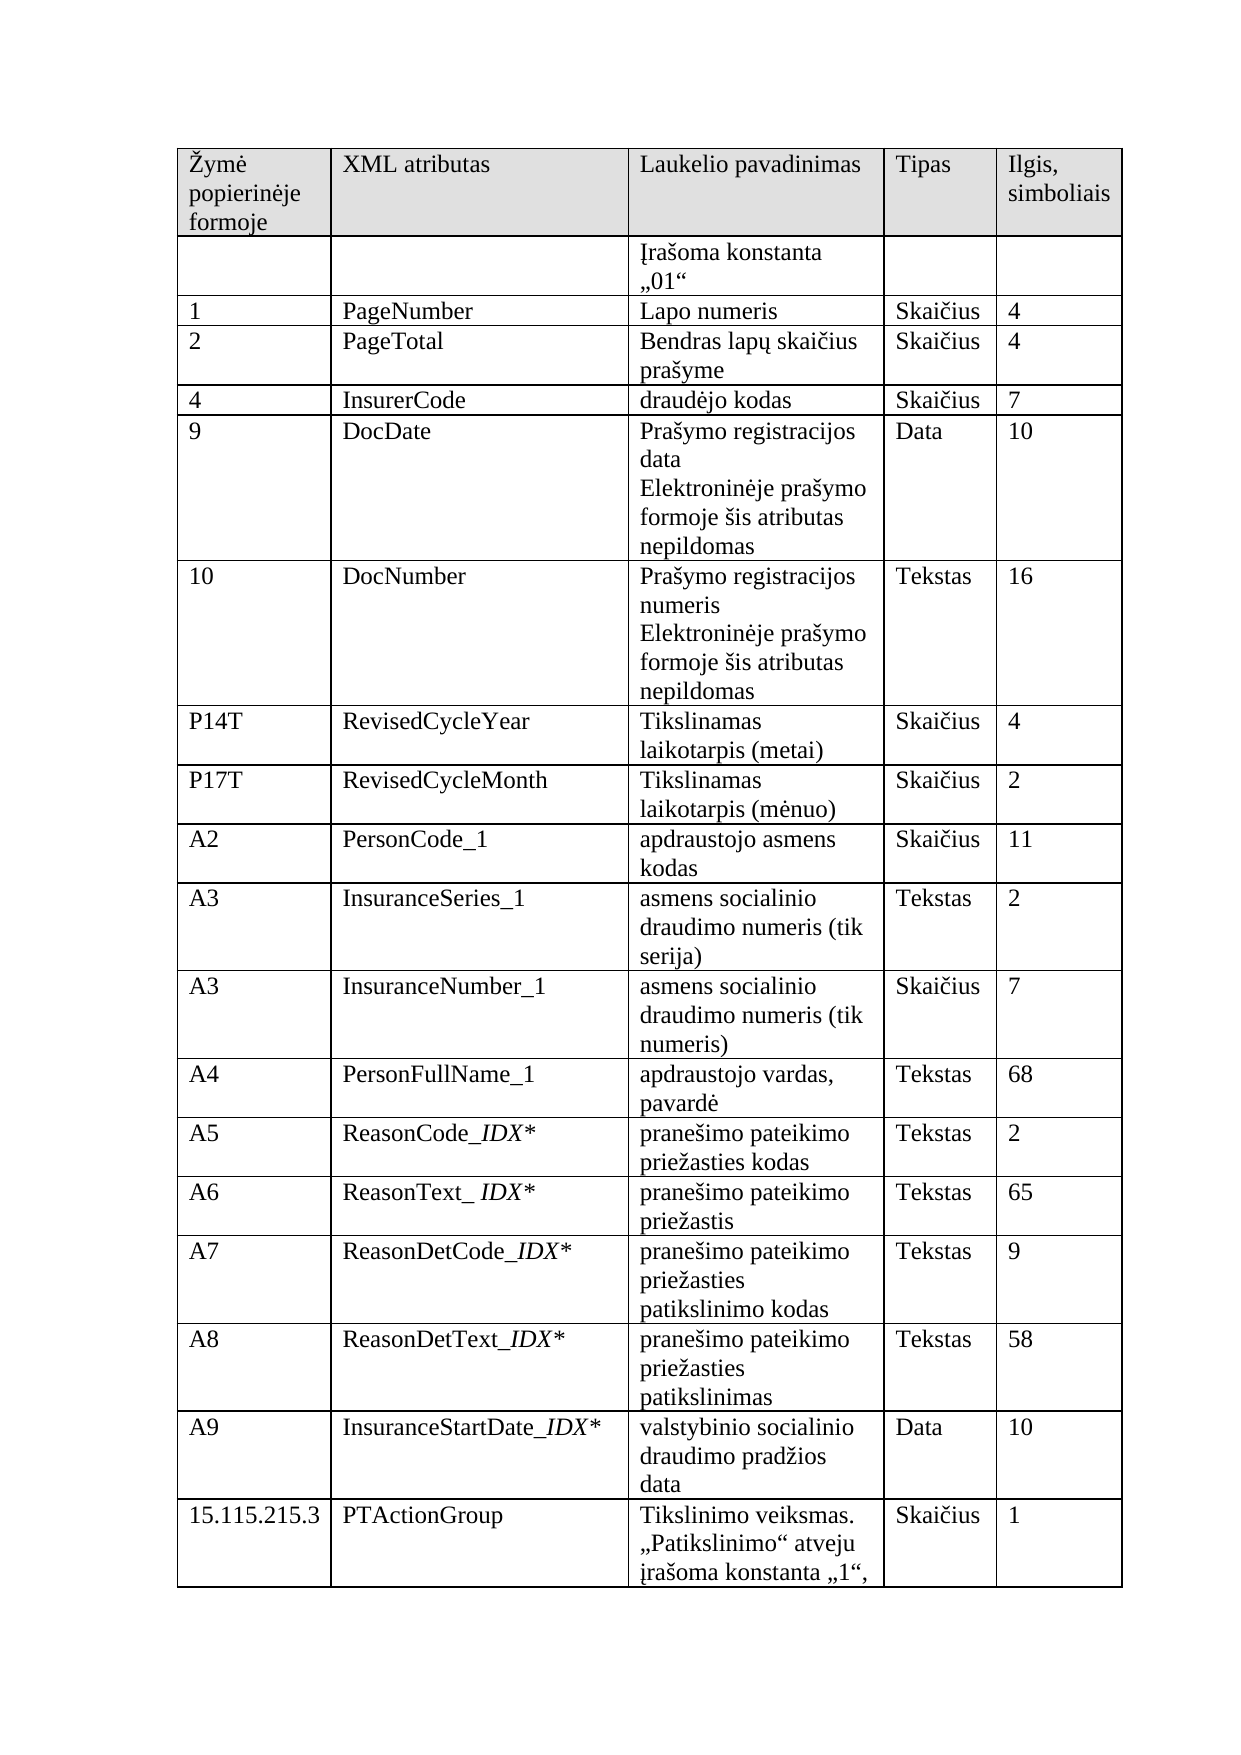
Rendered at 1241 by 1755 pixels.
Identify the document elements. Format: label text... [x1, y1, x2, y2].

table_cell Data [885, 1412, 996, 1498]
table_cell [885, 237, 996, 294]
table_cell 15.115.215.3 [178, 1500, 330, 1586]
table_header Ilgis, simboliais [997, 149, 1121, 235]
table_cell Skaičius [885, 825, 996, 882]
table_cell [332, 237, 628, 294]
table_cell Tekstas [885, 561, 996, 705]
table_cell valstybinio socialinio draudimo pradžios data [629, 1412, 883, 1498]
table_cell PageTotal [332, 326, 628, 384]
table_cell 10 [178, 561, 330, 705]
table_cell A9 [178, 1412, 330, 1498]
table_cell PersonCode_1 [332, 825, 628, 882]
table_cell pranešimo pateikimo priežasties patikslinimas [629, 1324, 883, 1410]
table_cell Tekstas [885, 1059, 996, 1117]
table_cell asmens socialinio draudimo numeris (tik serija) [629, 884, 883, 970]
table_cell ReasonDetText_IDX* [332, 1324, 628, 1410]
table_cell pranešimo pateikimo priežasties kodas [629, 1118, 883, 1176]
table_cell Tekstas [885, 1177, 996, 1235]
table_cell 4 [178, 386, 330, 414]
table_cell RevisedCycleYear [332, 706, 628, 764]
table_cell A4 [178, 1059, 330, 1117]
table_cell Skaičius [885, 386, 996, 414]
table_cell P14T [178, 706, 330, 764]
table_cell A7 [178, 1236, 330, 1323]
table_cell PersonFullName_1 [332, 1059, 628, 1117]
table_cell ReasonDetCode_IDX* [332, 1236, 628, 1323]
table_cell DocDate [332, 416, 628, 559]
table_cell Tekstas [885, 1118, 996, 1176]
table_cell Skaičius [885, 706, 996, 764]
table_cell Tekstas [885, 1324, 996, 1410]
table_cell A6 [178, 1177, 330, 1235]
table_cell Bendras lapų skaičius prašyme [629, 326, 883, 384]
table_cell RevisedCycleMonth [332, 766, 628, 823]
table_cell Skaičius [885, 296, 996, 325]
table_cell Tikslinimo veiksmas. „Patikslinimo“ atveju įrašoma konstanta „1“, [629, 1500, 883, 1586]
table_cell draudėjo kodas [629, 386, 883, 414]
table_cell 4 [997, 326, 1121, 384]
table_cell InsuranceStartDate_IDX* [332, 1412, 628, 1498]
table_cell 1 [997, 1500, 1121, 1586]
table_cell InsuranceSeries_1 [332, 884, 628, 970]
table_cell pranešimo pateikimo priežastis [629, 1177, 883, 1235]
table_cell A8 [178, 1324, 330, 1410]
table_cell P17T [178, 766, 330, 823]
table_cell 4 [997, 296, 1121, 325]
table_cell InsuranceNumber_1 [332, 971, 628, 1058]
table_cell apdraustojo asmens kodas [629, 825, 883, 882]
table_header Laukelio pavadinimas [629, 149, 883, 235]
table_cell 58 [997, 1324, 1121, 1410]
table_cell Tekstas [885, 884, 996, 970]
table_cell A3 [178, 884, 330, 970]
table_cell 4 [997, 706, 1121, 764]
table_cell InsurerCode [332, 386, 628, 414]
table_cell Skaičius [885, 326, 996, 384]
table_cell [997, 237, 1121, 294]
table_cell 68 [997, 1059, 1121, 1117]
table_cell PTActionGroup [332, 1500, 628, 1586]
table_cell ReasonCode_IDX* [332, 1118, 628, 1176]
table_cell Įrašoma konstanta „01“ [629, 237, 883, 294]
table_cell PageNumber [332, 296, 628, 325]
table_cell 2 [997, 766, 1121, 823]
table_cell apdraustojo vardas, pavardė [629, 1059, 883, 1117]
table_cell DocNumber [332, 561, 628, 705]
table_cell Data [885, 416, 996, 559]
table_cell 7 [997, 971, 1121, 1058]
table_cell Tikslinamas laikotarpis (mėnuo) [629, 766, 883, 823]
table_header Tipas [885, 149, 996, 235]
table_cell 16 [997, 561, 1121, 705]
table_cell 10 [997, 416, 1121, 559]
table_header XML atributas [332, 149, 628, 235]
table_cell 9 [997, 1236, 1121, 1323]
table_cell asmens socialinio draudimo numeris (tik numeris) [629, 971, 883, 1058]
table_cell 2 [997, 1118, 1121, 1176]
table_cell 9 [178, 416, 330, 559]
table_cell Skaičius [885, 971, 996, 1058]
table_cell 65 [997, 1177, 1121, 1235]
table_cell 10 [997, 1412, 1121, 1498]
table_cell A2 [178, 825, 330, 882]
table_cell A5 [178, 1118, 330, 1176]
table_cell pranešimo pateikimo priežasties patikslinimo kodas [629, 1236, 883, 1323]
table_cell ReasonText_ IDX* [332, 1177, 628, 1235]
table_cell 2 [997, 884, 1121, 970]
table_cell Lapo numeris [629, 296, 883, 325]
table_cell Prašymo registracijos numeris Elektroninėje prašymo formoje šis atributas nepildomas [629, 561, 883, 705]
table_cell Skaičius [885, 1500, 996, 1586]
table_cell Tekstas [885, 1236, 996, 1323]
table_cell A3 [178, 971, 330, 1058]
table_cell [178, 237, 330, 294]
table_cell 11 [997, 825, 1121, 882]
table_cell Tikslinamas laikotarpis (metai) [629, 706, 883, 764]
table_header Žymė popierinėje formoje [178, 149, 330, 235]
table_cell 1 [178, 296, 330, 325]
table_cell Prašymo registracijos data Elektroninėje prašymo formoje šis atributas nepildomas [629, 416, 883, 559]
table_cell Skaičius [885, 766, 996, 823]
table_cell 7 [997, 386, 1121, 414]
table_cell 2 [178, 326, 330, 384]
